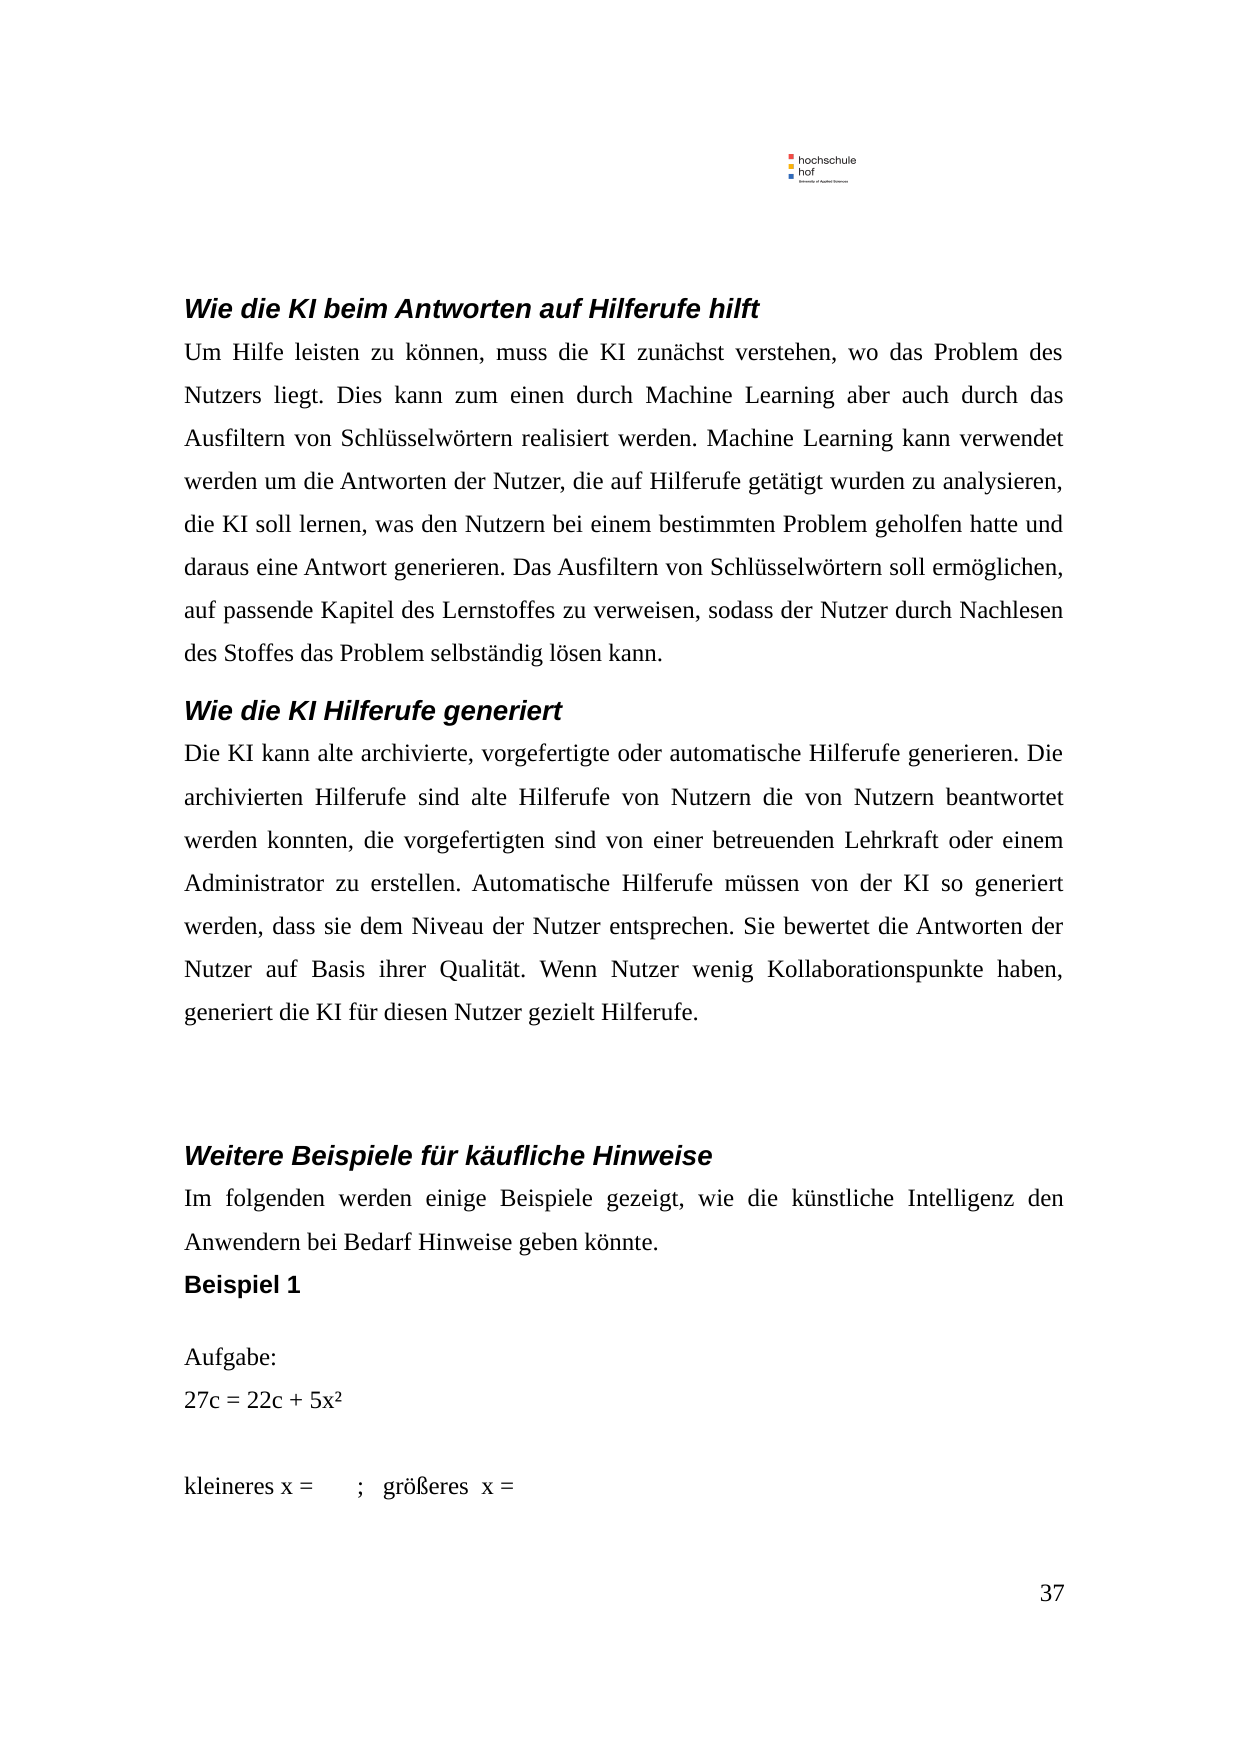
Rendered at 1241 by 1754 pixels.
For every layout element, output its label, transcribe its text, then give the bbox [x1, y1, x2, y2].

text Beispiel 1 [184, 1270, 1064, 1298]
text Um Hilfe leisten zu können, muss die KI zunächst verstehen, wo das Problem des Nutzers liegt. Dies kann zum einen durch Machine Learning aber auch durch das Ausfiltern von Schlüsselwörtern realisiert werden. Machine Learning kann verwendet werden um die Antworten der Nutzer, die auf Hilferufe getätigt wurden zu analysieren, die KI soll lernen, was den Nutzern bei einem bestimmten Problem geholfen hatte und daraus eine Antwort generieren. Das Ausfiltern von Schlüsselwörtern soll ermöglichen, auf passende Kapitel des Lernstoffes zu verweisen, sodass der Nutzer durch Nachlesen des Stoffes das Problem selbständig lösen kann. [184, 337, 1064, 667]
subtitle Weitere Beispiele für käufliche Hinweise [184, 1139, 1064, 1171]
text Die KI kann alte archivierte, vorgefertigte oder automatische Hilferufe generieren. Die archivierten Hilferufe sind alte Hilferufe von Nutzern die von Nutzern beantwortet werden konnten, die vorgefertigten sind von einer betreuenden Lehrkraft oder einem Administrator zu erstellen. Automatische Hilferufe müssen von der KI so generiert werden, dass sie dem Niveau der Nutzer entsprechen. Sie bewertet die Antworten der Nutzer auf Basis ihrer Qualität. Wenn Nutzer wenig Kollaborationspunkte haben, generiert die KI für diesen Nutzer gezielt Hilferufe. [184, 738, 1064, 1026]
text 27c = 22c + 5x² [184, 1385, 1064, 1413]
subtitle Wie die KI Hilferufe generiert [184, 694, 1064, 726]
text Aufgabe: [184, 1342, 1064, 1370]
picture [788, 154, 856, 183]
text kleineres x = ; größeres x = [184, 1471, 1064, 1500]
subtitle Wie die KI beim Antworten auf Hilferufe hilft [184, 292, 1064, 324]
text Im folgenden werden einige Beispiele gezeigt, wie die künstliche Intelligenz den Anwendern bei Bedarf Hinweise geben könnte. [184, 1183, 1064, 1255]
